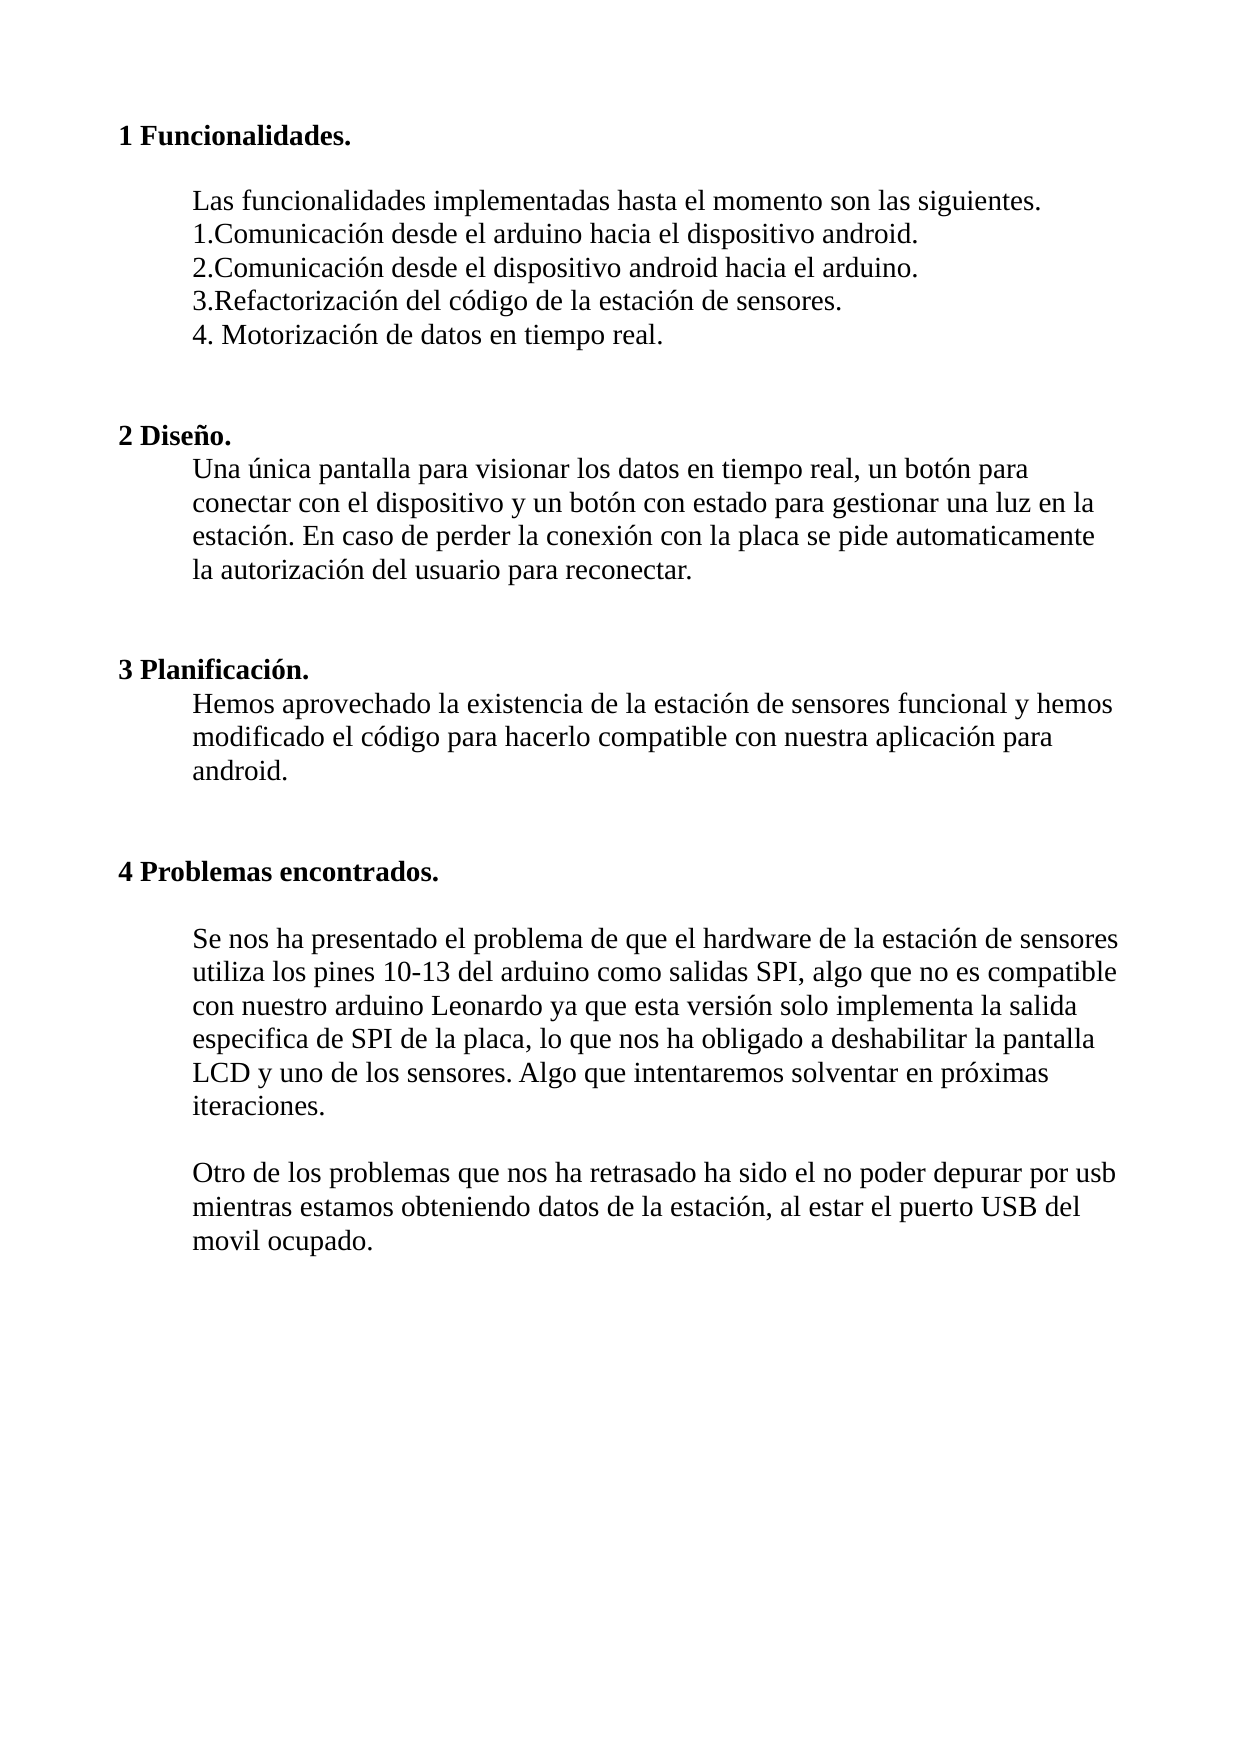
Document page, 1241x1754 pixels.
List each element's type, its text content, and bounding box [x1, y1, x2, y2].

text 3.Refactorización del código de la estación de sensores. [192, 283, 1122, 317]
text Hemos aprovechado la existencia de la estación de sensores funcional y hemos modificado el código para hacerlo compatible con nuestra aplicación para android. [192, 686, 1122, 787]
text 1.Comunicación desde el arduino hacia el dispositivo android. [192, 216, 1122, 250]
text Una única pantalla para visionar los datos en tiempo real, un botón para [192, 451, 1122, 485]
text 4. Motorización de datos en tiempo real. [192, 317, 1122, 351]
text Se nos ha presentado el problema de que el hardware de la estación de sensores utiliza los pines 10-13 del arduino como salidas SPI, algo que no es compatible con nuestro arduino Leonardo ya que esta versión solo implementa la salida especifica de SPI de la placa, lo que nos ha obligado a deshabilitar la pantalla LCD y uno de los sensores. Algo que intentaremos solventar en próximas iteraciones. [192, 921, 1122, 1122]
text 1 Funcionalidades. [118, 118, 1122, 152]
text 3 Planificación. [118, 652, 1122, 686]
text 2.Comunicación desde el dispositivo android hacia el arduino. [192, 250, 1122, 283]
text 2 Diseño. [118, 418, 1122, 451]
text 4 Problemas encontrados. [118, 854, 1122, 887]
text Las funcionalidades implementadas hasta el momento son las siguientes. [118, 183, 1122, 216]
text Otro de los problemas que nos ha retrasado ha sido el no poder depurar por usb mientras estamos obteniendo datos de la estación, al estar el puerto USB del movil ocupado. [192, 1156, 1122, 1256]
text conectar con el dispositivo y un botón con estado para gestionar una luz en la estación. En caso de perder la conexión con la placa se pide automaticamente la autorización del usuario para reconectar. [192, 485, 1122, 585]
